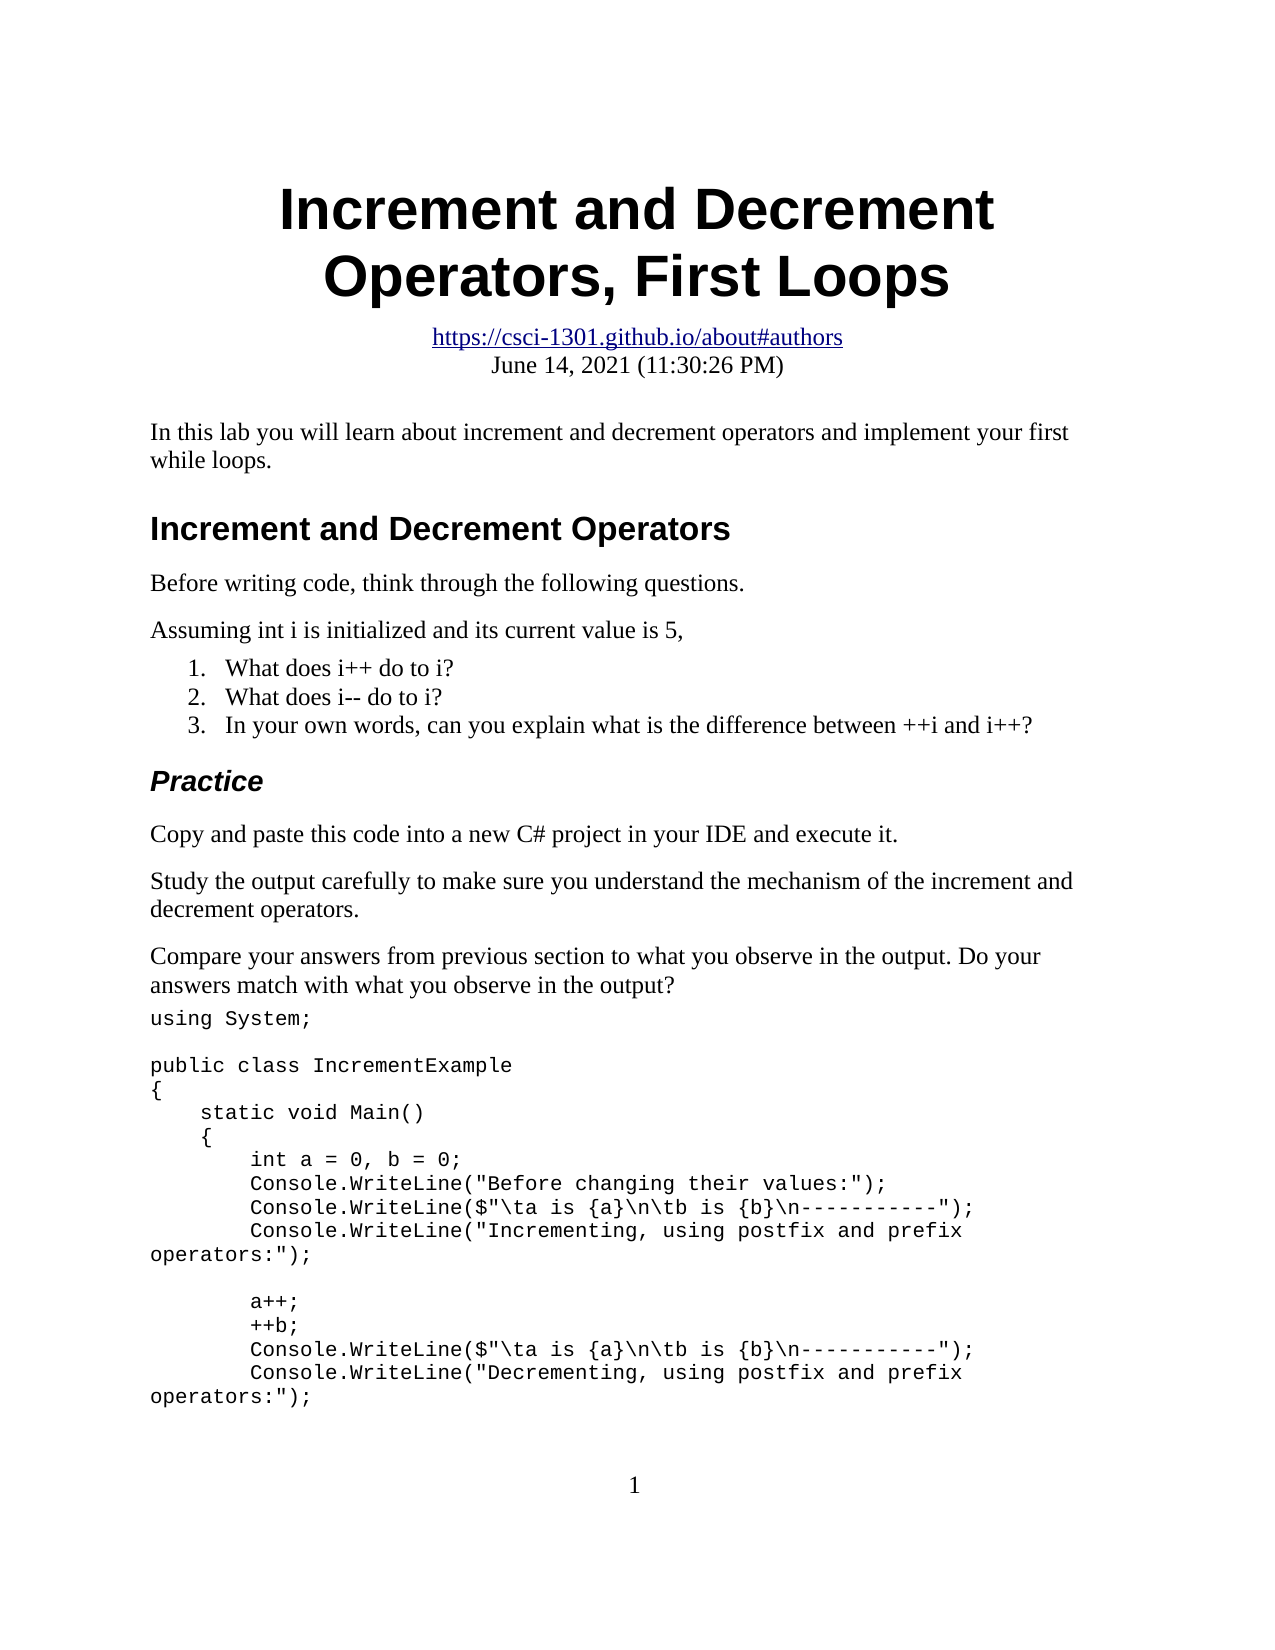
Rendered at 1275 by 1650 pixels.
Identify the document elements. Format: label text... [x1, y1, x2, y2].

text Console.WriteLine($"\ta is {a}\n\tb is {b}\n-----------"); [150, 1339, 1125, 1362]
text using System; [150, 1008, 1125, 1031]
text Console.WriteLine("Incrementing, using postfix and prefix operators:"); [150, 1220, 1125, 1268]
text Copy and paste this code into a new C# project in your IDE and execute it. [150, 819, 1125, 848]
text static void Main() [150, 1102, 1125, 1126]
text a++; [150, 1291, 1125, 1315]
text Study the output carefully to make sure you understand the mechanism of the increment and decrement operators. [150, 866, 1125, 923]
list In your own words, can you explain what is the difference between ++i and i++? [187, 710, 1125, 739]
text { [150, 1078, 1125, 1102]
text In this lab you will learn about increment and decrement operators and implement your first while loops. [150, 417, 1125, 474]
text Compare your answers from previous section to what you observe in the output. Do your answers match with what you observe in the output? [150, 941, 1125, 999]
text Before writing code, think through the following questions. [150, 568, 1125, 597]
text Console.WriteLine("Before changing their values:"); [150, 1173, 1125, 1197]
text June 14, 2021 (11:30:26 PM) [150, 350, 1125, 379]
subtitle Increment and Decrement Operators [150, 508, 1125, 547]
list What does i++ do to i? [187, 653, 1125, 682]
text public class IncrementExample [150, 1055, 1125, 1078]
text { [150, 1126, 1125, 1149]
text ++b; [150, 1315, 1125, 1339]
text Console.WriteLine($"\ta is {a}\n\tb is {b}\n-----------"); [150, 1197, 1125, 1220]
list What does i-- do to i? [187, 682, 1125, 710]
subtitle Practice [150, 764, 1125, 798]
text https://csci-1301.github.io/about#authors [150, 322, 1125, 350]
text Assuming int i is initialized and its current value is 5, [150, 615, 1125, 644]
text int a = 0, b = 0; [150, 1149, 1125, 1173]
text Console.WriteLine("Decrementing, using postfix and prefix operators:"); [150, 1362, 1125, 1409]
title Increment and Decrement Operators, First Loops [150, 175, 1125, 309]
